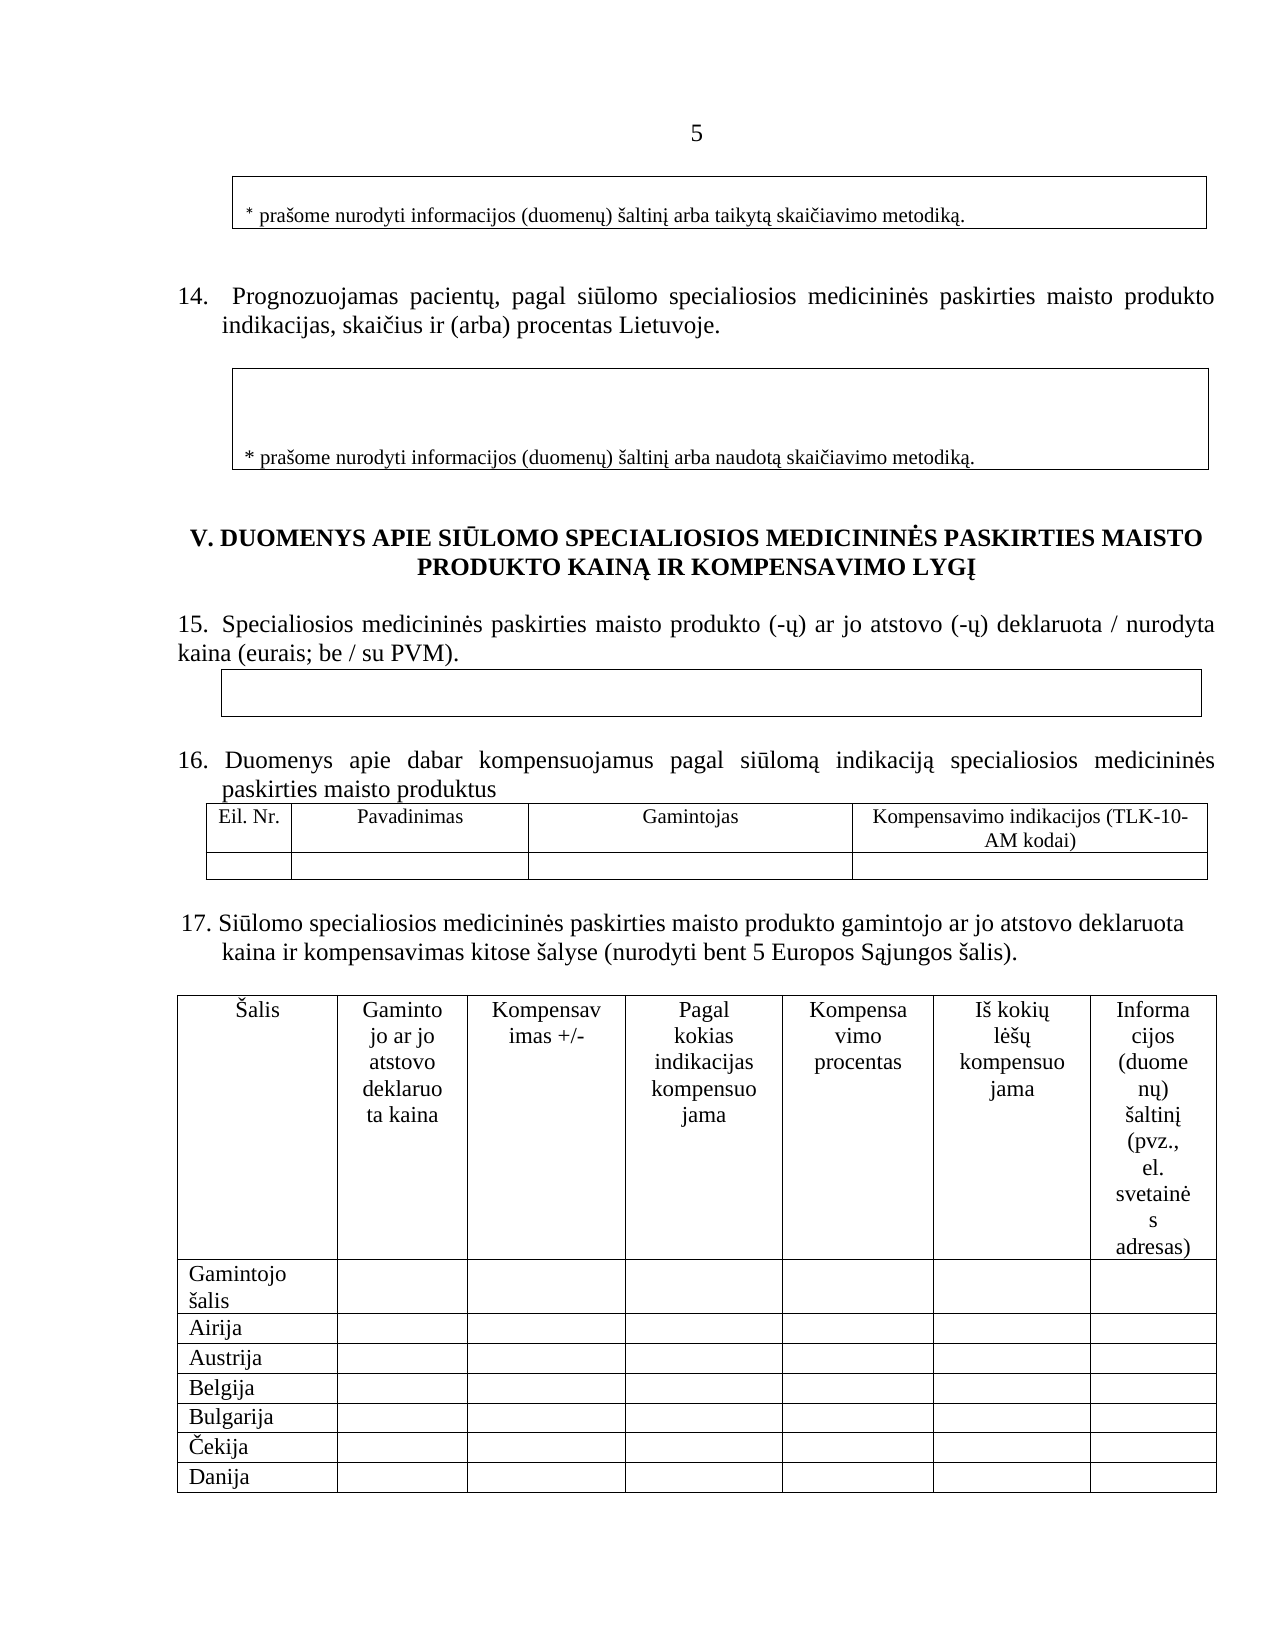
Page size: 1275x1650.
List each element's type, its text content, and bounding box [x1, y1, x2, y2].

table_cell [934, 1374, 1090, 1402]
table_cell [626, 1260, 782, 1313]
table_cell [626, 1404, 782, 1432]
table_cell [783, 1344, 933, 1373]
table_cell [783, 1463, 933, 1492]
table_header Gamintojo ar jo atstovo deklaruota kaina [338, 996, 467, 1259]
table_cell [468, 1344, 625, 1373]
table_cell Danija [178, 1463, 337, 1492]
table_cell [338, 1463, 467, 1492]
table_cell [783, 1374, 933, 1402]
text 17. Siūlomo specialiosios medicininės paskirties maisto produkto gamintojo ar jo atstovo deklaruota kaina ir kompensavimas kitose šalyse (nurodyti bent 5 Europos Sąjungos šalis). [181, 908, 1216, 966]
table_cell [338, 1433, 467, 1462]
table_cell [468, 1314, 625, 1343]
table_cell [626, 1314, 782, 1343]
table_cell [468, 1260, 625, 1313]
table_cell Airija [178, 1314, 337, 1343]
table_cell [338, 1374, 467, 1402]
table_cell Gamintojo šalis [178, 1260, 337, 1313]
table_cell [1091, 1314, 1216, 1343]
table_cell [626, 1374, 782, 1402]
table_cell [338, 1404, 467, 1432]
table_header Kompensavimo indikacijos (TLK-10-AM kodai) [853, 804, 1207, 852]
table_cell [934, 1260, 1090, 1313]
table_cell [1091, 1344, 1216, 1373]
text 16. Duomenys apie dabar kompensuojamus pagal siūlomą indikaciją specialiosios medicininės paskirties maisto produktus [177, 746, 1216, 803]
table_cell [529, 853, 852, 879]
table_header * prašome nurodyti informacijos (duomenų) šaltinį arba taikytą skaičiavimo metodiką. [233, 177, 1206, 227]
table_header * prašome nurodyti informacijos (duomenų) šaltinį arba naudotą skaičiavimo metodiką. [233, 369, 1208, 469]
table_header Iš kokių lėšų kompensuojama [934, 996, 1090, 1259]
table_cell [338, 1314, 467, 1343]
table_cell [783, 1260, 933, 1313]
table_cell [934, 1314, 1090, 1343]
table_cell [934, 1404, 1090, 1432]
table_header Šalis [178, 996, 337, 1259]
table_cell [1091, 1260, 1216, 1313]
table_cell Čekija [178, 1433, 337, 1462]
table_cell Austrija [178, 1344, 337, 1373]
table_cell [1091, 1433, 1216, 1462]
table_header Kompensavimas +/- [468, 996, 625, 1259]
table_cell [1091, 1404, 1216, 1432]
table_header Informacijos (duomenų) šaltinį (pvz., el. svetainės adresas) [1091, 996, 1216, 1259]
table_header Pavadinimas [292, 804, 528, 852]
table_cell [626, 1344, 782, 1373]
table_cell [468, 1374, 625, 1402]
table_cell [338, 1344, 467, 1373]
table_cell [1091, 1463, 1216, 1492]
table_cell Bulgarija [178, 1404, 337, 1432]
table_cell [207, 853, 291, 879]
table_header Eil. Nr. [207, 804, 291, 852]
table_cell [292, 853, 528, 879]
table_cell Belgija [178, 1374, 337, 1402]
text V. DUOMENYS APIE SIŪLOMO SPECIALIOSIOS MEDICININĖS PASKIRTIES MAISTO PRODUKTO KAINĄ IR KOMPENSAVIMO LYGĮ [177, 523, 1216, 580]
table_header Gamintojas [529, 804, 852, 852]
table_cell [1091, 1374, 1216, 1402]
text 14. Prognozuojamas pacientų, pagal siūlomo specialiosios medicininės paskirties maisto produkto indikacijas, skaičius ir (arba) procentas Lietuvoje. [177, 281, 1216, 339]
table_cell [853, 853, 1207, 879]
table_header Kompensavimo procentas [783, 996, 933, 1259]
table_header Pagal kokias indikacijas kompensuojama [626, 996, 782, 1259]
table_cell [626, 1463, 782, 1492]
table_cell [783, 1404, 933, 1432]
table_cell [468, 1404, 625, 1432]
table_cell [626, 1433, 782, 1462]
table_cell [468, 1463, 625, 1492]
table_header [222, 670, 1201, 716]
table_cell [783, 1314, 933, 1343]
table_cell [468, 1433, 625, 1462]
table_cell [783, 1433, 933, 1462]
text 15. Specialiosios medicininės paskirties maisto produkto (-ų) ar jo atstovo (-ų) deklaruota / nurodyta kaina (eurais; be / su PVM). [177, 609, 1216, 667]
table_cell [934, 1433, 1090, 1462]
table_cell [934, 1344, 1090, 1373]
table_cell [934, 1463, 1090, 1492]
table_cell [338, 1260, 467, 1313]
